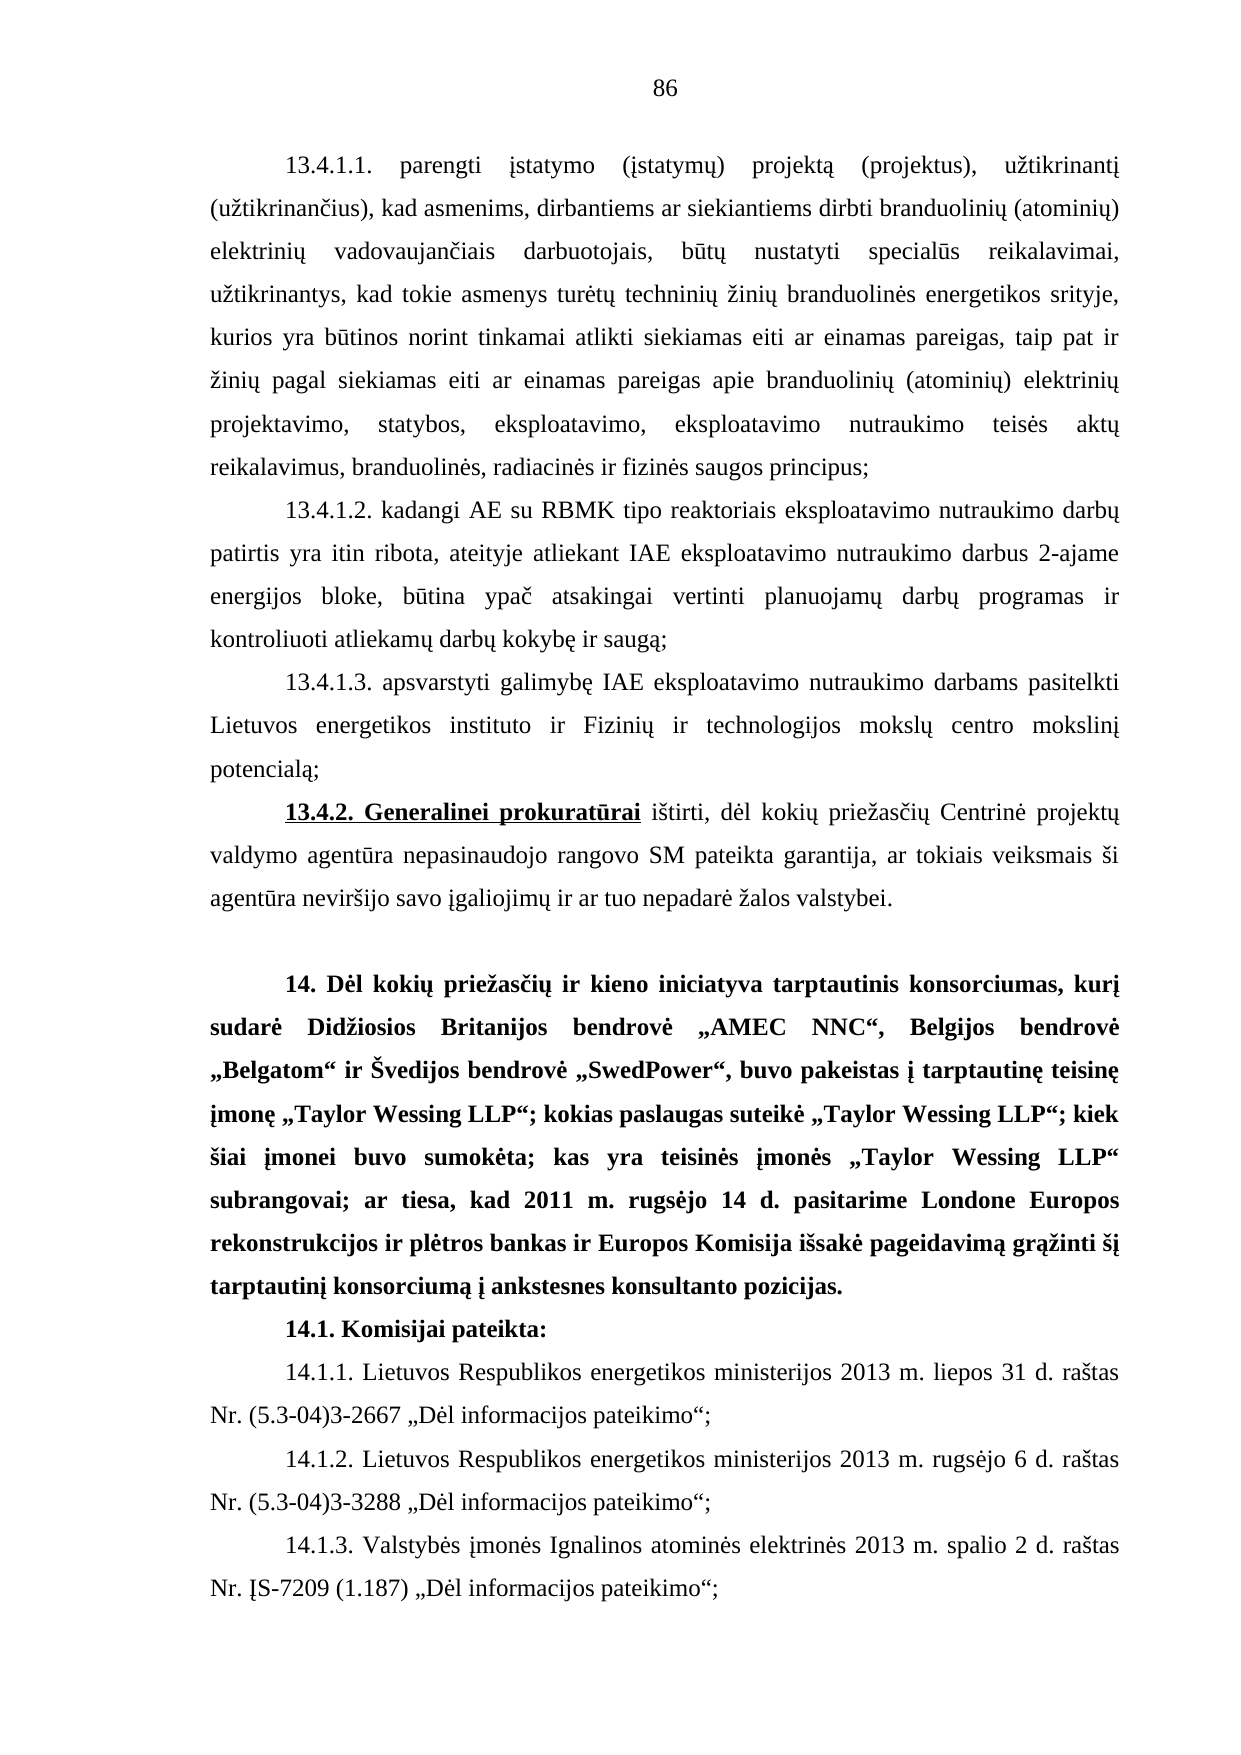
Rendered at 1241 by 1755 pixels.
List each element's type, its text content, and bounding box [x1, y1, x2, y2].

text 13.4.1.2. kadangi AE su RBMK tipo reaktoriais eksploatavimo nutraukimo darbų patirtis yra itin ribota, ateityje atliekant IAE eksploatavimo nutraukimo darbus 2-ajame energijos bloke, būtina ypač atsakingai vertinti planuojamų darbų programas ir kontroliuoti atliekamų darbų kokybę ir saugą; [210, 495, 1120, 653]
text 14.1.1. Lietuvos Respublikos energetikos ministerijos 2013 m. liepos 31 d. raštas Nr. (5.3-04)3-2667 „Dėl informacijos pateikimo“; [210, 1357, 1120, 1429]
text 14.1. Komisijai pateikta: [210, 1314, 1120, 1343]
text 13.4.1.1. parengti įstatymo (įstatymų) projektą (projektus), užtikrinantį (užtikrinančius), kad asmenims, dirbantiems ar siekiantiems dirbti branduolinių (atominių) elektrinių vadovaujančiais darbuotojais, būtų nustatyti specialūs reikalavimai, užtikrinantys, kad tokie asmenys turėtų techninių žinių branduolinės energetikos srityje, kurios yra būtinos norint tinkamai atlikti siekiamas eiti ar einamas pareigas, taip pat ir žinių pagal siekiamas eiti ar einamas pareigas apie branduolinių (atominių) elektrinių projektavimo, statybos, eksploatavimo, eksploatavimo nutraukimo teisės aktų reikalavimus, branduolinės, radiacinės ir fizinės saugos principus; [210, 150, 1120, 481]
text 14. Dėl kokių priežasčių ir kieno iniciatyva tarptautinis konsorciumas, kurį sudarė Didžiosios Britanijos bendrovė „AMEC NNC“, Belgijos bendrovė „Belgatom“ ir Švedijos bendrovė „SwedPower“, buvo pakeistas į tarptautinę teisinę įmonę „Taylor Wessing LLP“; kokias paslaugas suteikė „Taylor Wessing LLP“; kiek šiai įmonei buvo sumokėta; kas yra teisinės įmonės „Taylor Wessing LLP“ subrangovai; ar tiesa, kad 2011 m. rugsėjo 14 d. pasitarime Londone Europos rekonstrukcijos ir plėtros bankas ir Europos Komisija išsakė pageidavimą grąžinti šį tarptautinį konsorciumą į ankstesnes konsultanto pozicijas. [210, 969, 1120, 1300]
text 14.1.3. Valstybės įmonės Ignalinos atominės elektrinės 2013 m. spalio 2 d. raštas Nr. ĮS-7209 (1.187) „Dėl informacijos pateikimo“; [210, 1530, 1120, 1602]
text 13.4.1.3. apsvarstyti galimybę IAE eksploatavimo nutraukimo darbams pasitelkti Lietuvos energetikos instituto ir Fizinių ir technologijos mokslų centro mokslinį potencialą; [210, 667, 1120, 782]
text 13.4.2. Generalinei prokuratūrai ištirti, dėl kokių priežasčių Centrinė projektų valdymo agentūra nepasinaudojo rangovo SM pateikta garantija, ar tokiais veiksmais ši agentūra neviršijo savo įgaliojimų ir ar tuo nepadarė žalos valstybei. [210, 797, 1120, 912]
text 14.1.2. Lietuvos Respublikos energetikos ministerijos 2013 m. rugsėjo 6 d. raštas Nr. (5.3-04)3-3288 „Dėl informacijos pateikimo“; [210, 1444, 1120, 1516]
